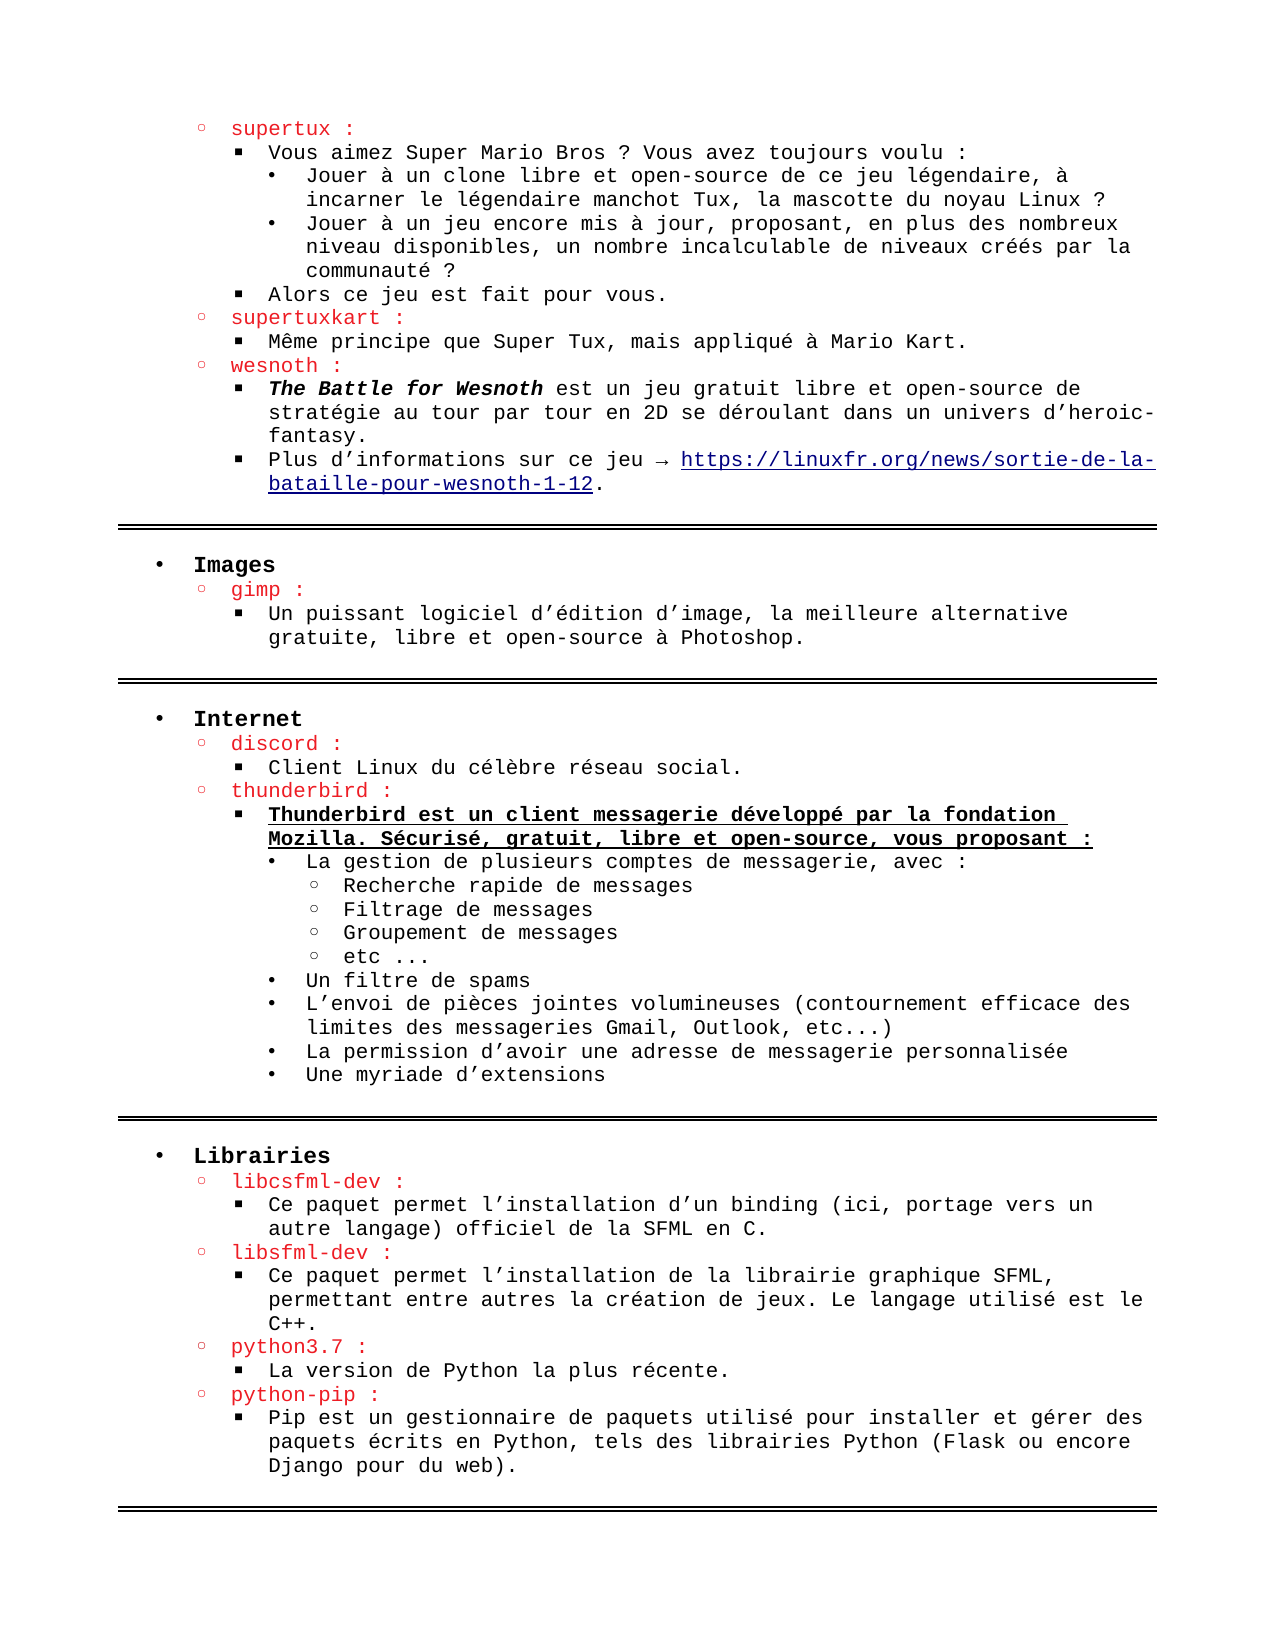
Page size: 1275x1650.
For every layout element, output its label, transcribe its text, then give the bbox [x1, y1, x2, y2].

list Même principe que Super Tux, mais appliqué à Mario Kart. [231, 331, 1157, 354]
list Alors ce jeu est fait pour vous. [231, 284, 1157, 307]
list Client Linux du célèbre réseau social. [231, 757, 1157, 781]
list supertuxkart : [193, 307, 1157, 331]
list etc ... [306, 946, 1157, 970]
list Thunderbird est un client messagerie développé par la fondation Mozilla. Sécurisé, gratuit, libre et open-source, vous proposant : [231, 804, 1157, 851]
list L’envoi de pièces jointes volumineuses (contournement efficace des limites des messageries Gmail, Outlook, etc...) [268, 993, 1157, 1041]
list python-pip : [193, 1384, 1157, 1407]
list discord : [193, 733, 1157, 757]
list Groupement de messages [306, 922, 1157, 946]
list Une myriade d’extensions [268, 1064, 1157, 1088]
list supertux : [193, 118, 1157, 142]
list La gestion de plusieurs comptes de messagerie, avec : [268, 851, 1157, 875]
list Vous aimez Super Mario Bros ? Vous avez toujours voulu : [231, 142, 1157, 165]
list Plus d’informations sur ce jeu → https://linuxfr.org/news/sortie-de-la-bataille-pour-wesnoth-1-12. [231, 449, 1157, 496]
list Ce paquet permet l’installation d’un binding (ici, portage vers un autre langage) officiel de la SFML en C. [231, 1194, 1157, 1242]
list Pip est un gestionnaire de paquets utilisé pour installer et gérer des paquets écrits en Python, tels des librairies Python (Flask ou encore Django pour du web). [231, 1407, 1157, 1478]
list libsfml-dev : [193, 1242, 1157, 1265]
list Jouer à un jeu encore mis à jour, proposant, en plus des nombreux niveau disponibles, un nombre incalculable de niveaux créés par la communauté ? [268, 213, 1157, 284]
list Jouer à un clone libre et open-source de ce jeu légendaire, à incarner le légendaire manchot Tux, la mascotte du noyau Linux ? [268, 165, 1157, 213]
list Internet [156, 707, 1157, 733]
list The Battle for Wesnoth est un jeu gratuit libre et open-source de stratégie au tour par tour en 2D se déroulant dans un univers d’heroic-fantasy. [231, 378, 1157, 449]
list gimp : [193, 579, 1157, 603]
list La version de Python la plus récente. [231, 1360, 1157, 1384]
list python3.7 : [193, 1336, 1157, 1360]
list Images [156, 553, 1157, 579]
list libcsfml-dev : [193, 1171, 1157, 1194]
list Un puissant logiciel d’édition d’image, la meilleure alternative gratuite, libre et open-source à Photoshop. [231, 603, 1157, 650]
list Ce paquet permet l’installation de la librairie graphique SFML, permettant entre autres la création de jeux. Le langage utilisé est le C++. [231, 1265, 1157, 1336]
list wesnoth : [193, 354, 1157, 378]
list Librairies [156, 1145, 1157, 1171]
list Recherche rapide de messages [306, 875, 1157, 899]
list Filtrage de messages [306, 899, 1157, 922]
list La permission d’avoir une adresse de messagerie personnalisée [268, 1041, 1157, 1064]
list Un filtre de spams [268, 970, 1157, 993]
list thunderbird : [193, 781, 1157, 804]
